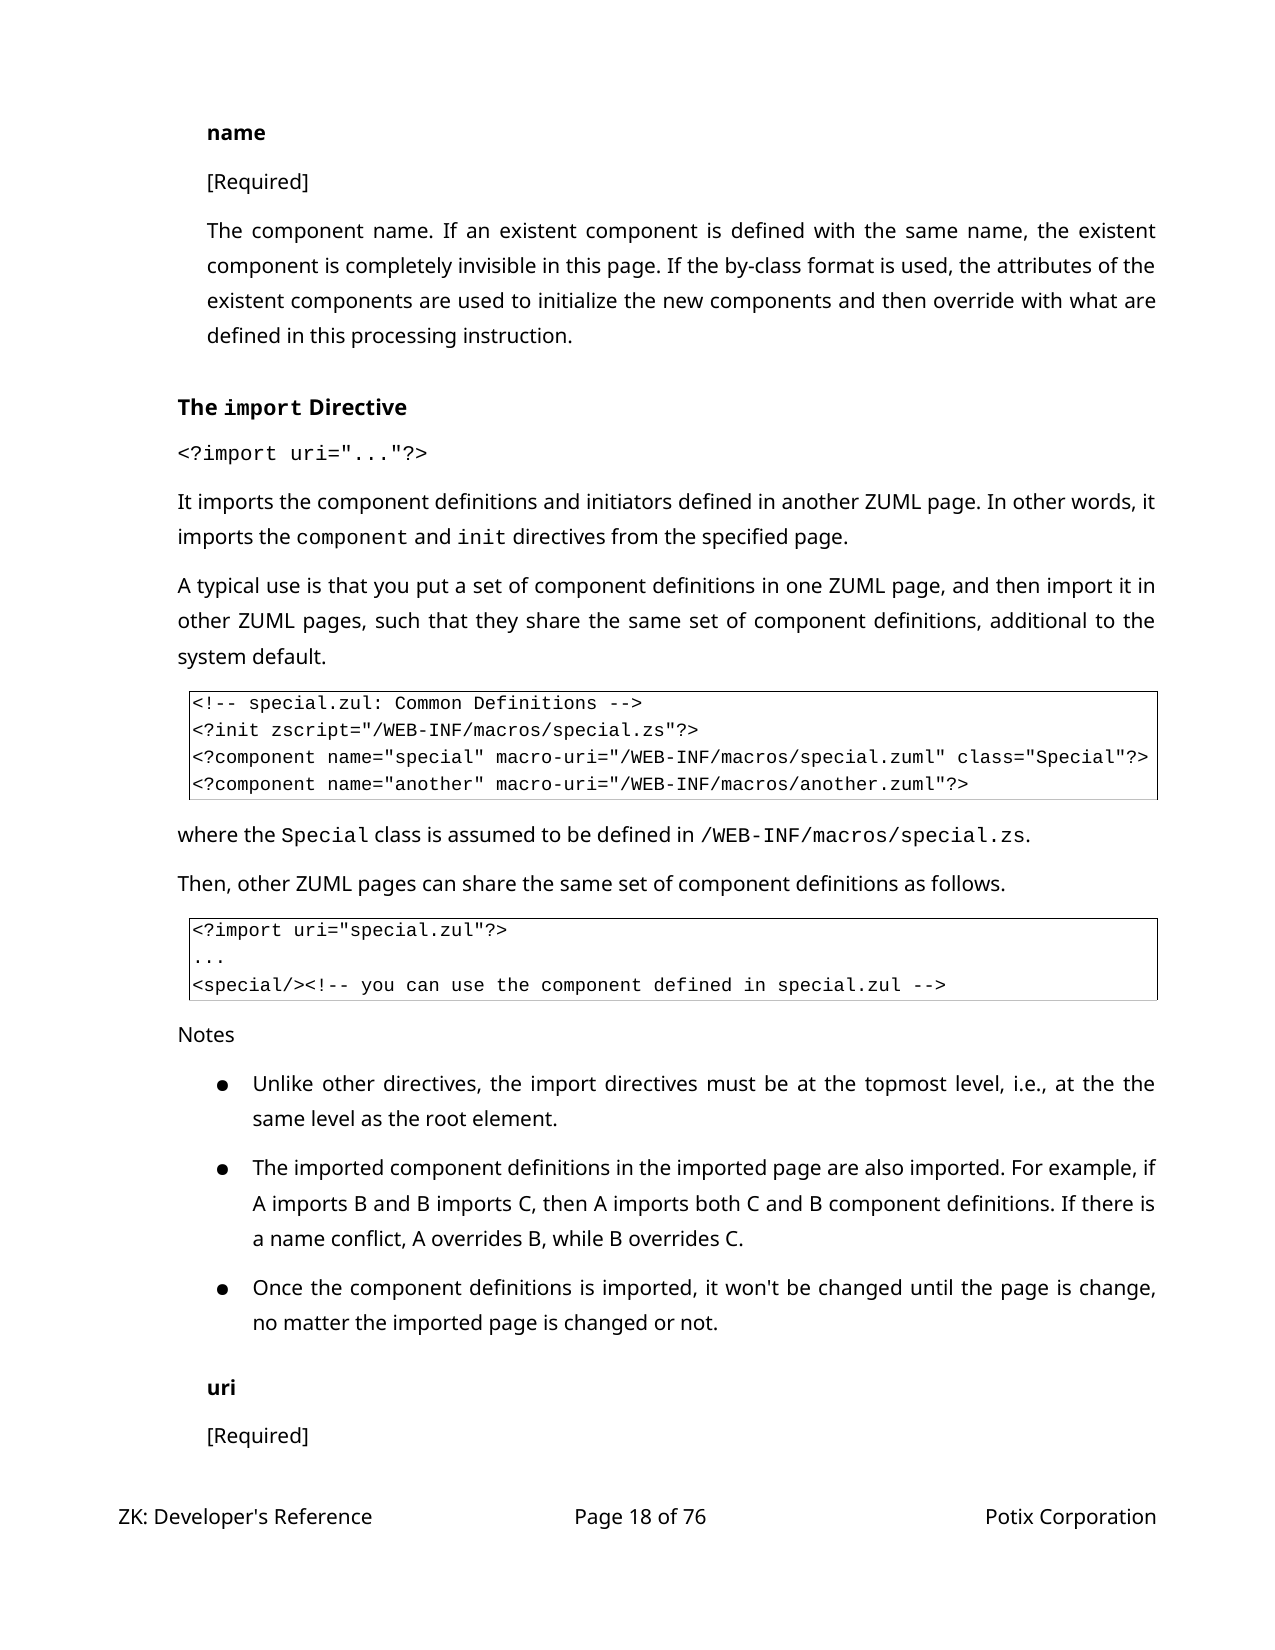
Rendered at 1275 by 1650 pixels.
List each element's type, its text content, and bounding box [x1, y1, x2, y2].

text <?init zscript="/WEB-INF/macros/special.zs"?> [190, 718, 1157, 742]
text Notes [177, 1021, 1157, 1049]
subtitle name [207, 118, 1157, 146]
list The imported component definitions in the imported page are also imported. For example, if A imports B and B imports C, then A imports both C and B component definitions. If there is a name conflict, A overrides B, while B overrides C. [215, 1153, 1157, 1252]
text Then, other ZUML pages can share the same set of component definitions as follows. [177, 869, 1157, 898]
text The component name. If an existent component is defined with the same name, the existent component is completely invisible in this page. If the by-class format is used, the attributes of the existent components are used to initialize the new components and then override with what are defined in this processing instruction. [207, 216, 1157, 350]
text where the Special class is assumed to be defined in /WEB-INF/macros/special.zs. [177, 820, 1157, 849]
subtitle The import Directive [177, 392, 1157, 422]
text <?import uri="..."?> [177, 443, 1157, 466]
text <?component name="special" macro-uri="/WEB-INF/macros/special.zuml" class="Special"?> [190, 745, 1157, 769]
text <special/><!-- you can use the component defined in special.zul --> [190, 973, 1157, 1000]
text ... [190, 945, 1157, 970]
text <?import uri="special.zul"?> [190, 919, 1157, 942]
text <?component name="another" macro-uri="/WEB-INF/macros/another.zuml"?> [190, 772, 1157, 799]
text <!-- special.zul: Common Definitions --> [190, 692, 1157, 715]
text [Required] [207, 167, 1157, 195]
text It imports the component definitions and initiators defined in another ZUML page. In other words, it imports the component and init directives from the specified page. [177, 487, 1157, 551]
list Unlike other directives, the import directives must be at the topmost level, i.e., at the the same level as the root element. [215, 1069, 1157, 1133]
subtitle uri [207, 1373, 1157, 1401]
text [Required] [207, 1422, 1157, 1450]
list Once the component definitions is imported, it won't be changed until the page is change, no matter the imported page is changed or not. [215, 1273, 1157, 1336]
text A typical use is that you put a set of component definitions in one ZUML page, and then import it in other ZUML pages, such that they share the same set of component definitions, additional to the system default. [177, 571, 1157, 670]
